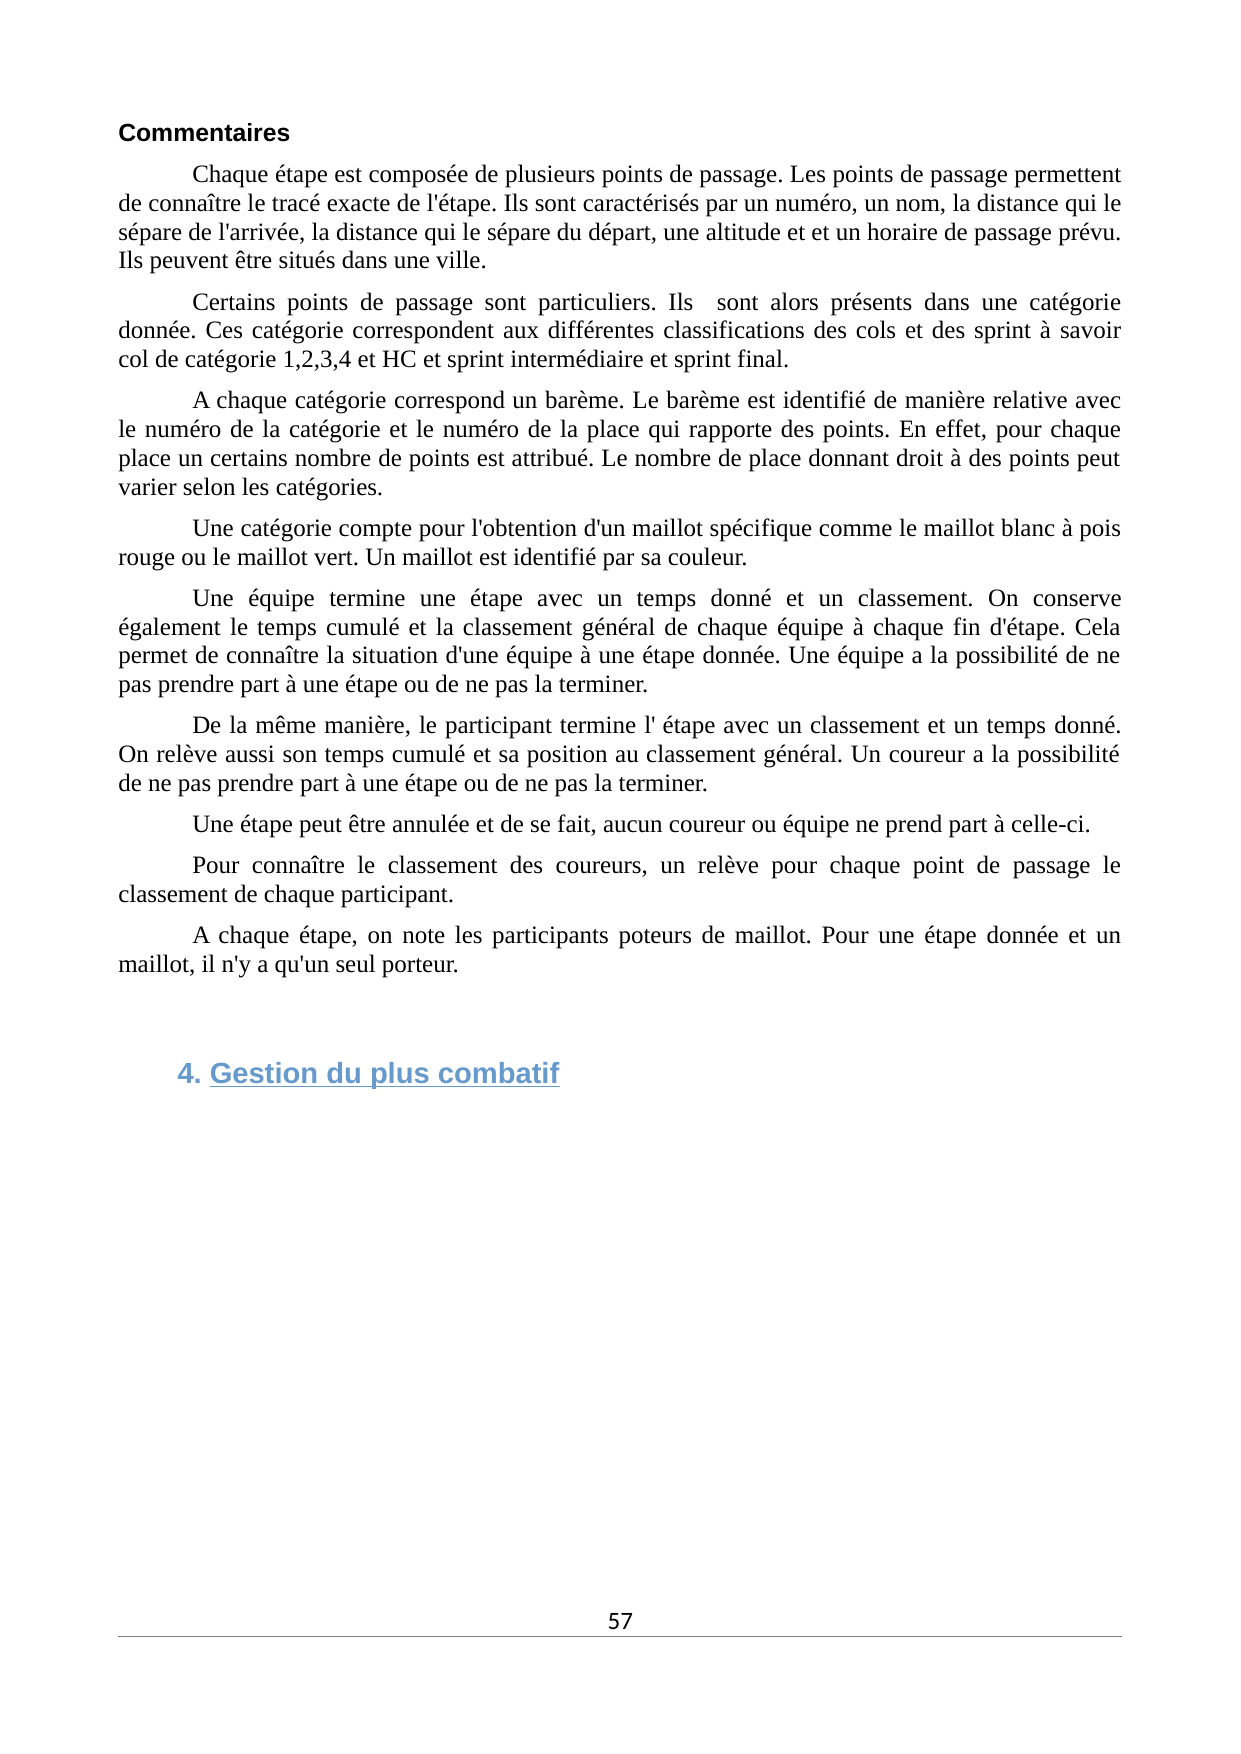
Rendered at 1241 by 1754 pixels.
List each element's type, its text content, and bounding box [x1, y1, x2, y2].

text De la même manière, le participant termine l' étape avec un classement et un temps donné. On relève aussi son temps cumulé et sa position au classement général. Un coureur a la possibilité de ne pas prendre part à une étape ou de ne pas la terminer. [118, 710, 1122, 797]
text A chaque étape, on note les participants poteurs de maillot. Pour une étape donnée et un maillot, il n'y a qu'un seul porteur. [118, 920, 1122, 978]
text Pour connaître le classement des coureurs, un relève pour chaque point de passage le classement de chaque participant. [118, 850, 1122, 908]
text Une catégorie compte pour l'obtention d'un maillot spécifique comme le maillot blanc à pois rouge ou le maillot vert. Un maillot est identifié par sa couleur. [118, 513, 1122, 570]
text Certains points de passage sont particuliers. Ils sont alors présents dans une catégorie donnée. Ces catégorie correspondent aux différentes classifications des cols et des sprint à savoir col de catégorie 1,2,3,4 et HC et sprint intermédiaire et sprint final. [118, 287, 1122, 373]
subtitle Commentaires [118, 118, 1122, 147]
subtitle Gestion du plus combatif [177, 1056, 1122, 1090]
text A chaque catégorie correspond un barème. Le barème est identifié de manière relative avec le numéro de la catégorie et le numéro de la place qui rapporte des points. En effet, pour chaque place un certains nombre de points est attribué. Le nombre de place donnant droit à des points peut varier selon les catégories. [118, 385, 1122, 500]
text Une équipe termine une étape avec un temps donné et un classement. On conserve également le temps cumulé et la classement général de chaque équipe à chaque fin d'étape. Cela permet de connaître la situation d'une équipe à une étape donnée. Une équipe a la possibilité de ne pas prendre part à une étape ou de ne pas la terminer. [118, 583, 1122, 698]
text Une étape peut être annulée et de se fait, aucun coureur ou équipe ne prend part à celle-ci. [118, 809, 1122, 838]
text Chaque étape est composée de plusieurs points de passage. Les points de passage permettent de connaître le tracé exacte de l'étape. Ils sont caractérisés par un numéro, un nom, la distance qui le sépare de l'arrivée, la distance qui le sépare du départ, une altitude et et un horaire de passage prévu. Ils peuvent être situés dans une ville. [118, 159, 1122, 274]
